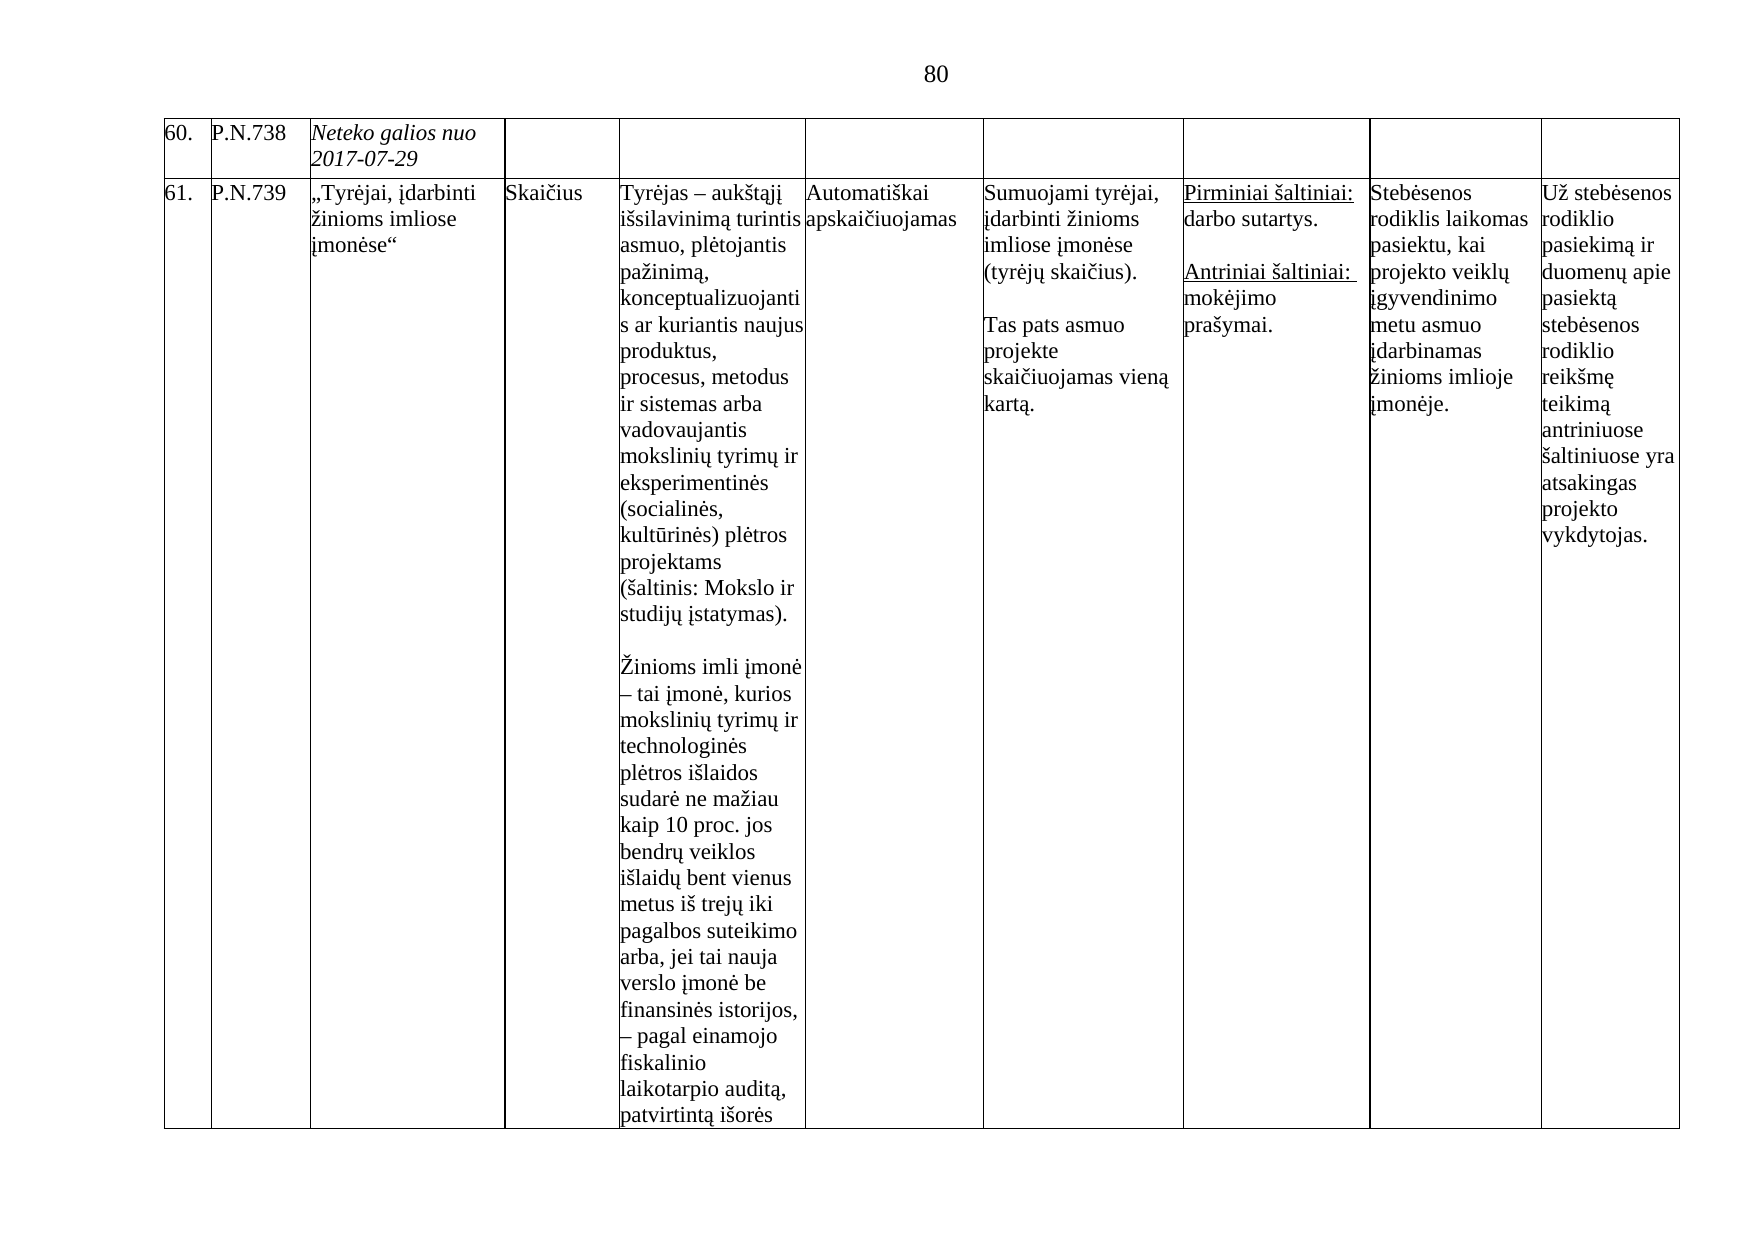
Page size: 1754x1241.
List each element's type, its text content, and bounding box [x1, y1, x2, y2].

table_cell Neteko galios nuo 2017-07-29 [311, 119, 504, 178]
table_cell Už stebėsenos rodiklio pasiekimą ir duomenų apie pasiektą stebėsenos rodiklio reikšmę teikimą antriniuose šaltiniuose yra atsakingas projekto vykdytojas. [1542, 179, 1679, 1128]
table_cell [984, 119, 1183, 178]
table_cell [1184, 119, 1369, 178]
table_cell 61. [165, 179, 211, 1128]
table_cell [1542, 119, 1679, 178]
table_cell Pirminiai šaltiniai: darbo sutartys. Antriniai šaltiniai: mokėjimo prašymai. [1184, 179, 1369, 1128]
table_cell Stebėsenos rodiklis laikomas pasiektu, kai projekto veiklų įgyvendinimo metu asmuo įdarbinamas žinioms imlioje įmonėje. [1371, 179, 1541, 1128]
table_cell Sumuojami tyrėjai, įdarbinti žinioms imliose įmonėse (tyrėjų skaičius). Tas pats asmuo projekte skaičiuojamas vieną kartą. [984, 179, 1183, 1128]
table_cell [1371, 119, 1541, 178]
table_cell P.N.738 [212, 119, 310, 178]
table_cell [806, 119, 983, 178]
table_cell [506, 119, 619, 178]
table_cell P.N.739 [212, 179, 310, 1128]
table_cell [620, 119, 805, 178]
table_cell 60. [165, 119, 211, 178]
table_cell „Tyrėjai, įdarbinti žinioms imliose įmonėse“ [311, 179, 504, 1128]
table_cell Automatiškai apskaičiuojamas [806, 179, 983, 1128]
table_cell Tyrėjas – aukštąjį išsilavinimą turintis asmuo, plėtojantis pažinimą, konceptualizuojantis ar kuriantis naujus produktus, procesus, metodus ir sistemas arba vadovaujantis mokslinių tyrimų ir eksperimentinės (socialinės, kultūrinės) plėtros projektams (šaltinis: Mokslo ir studijų įstatymas). Žinioms imli įmonė – tai įmonė, kurios mokslinių tyrimų ir technologinės plėtros išlaidos sudarė ne mažiau kaip 10 proc. jos bendrų veiklos išlaidų bent vienus metus iš trejų iki pagalbos suteikimo arba, jei tai nauja verslo įmonė be finansinės istorijos, – pagal einamojo fiskalinio laikotarpio auditą, patvirtintą išorės [620, 179, 805, 1128]
table_cell Skaičius [506, 179, 619, 1128]
